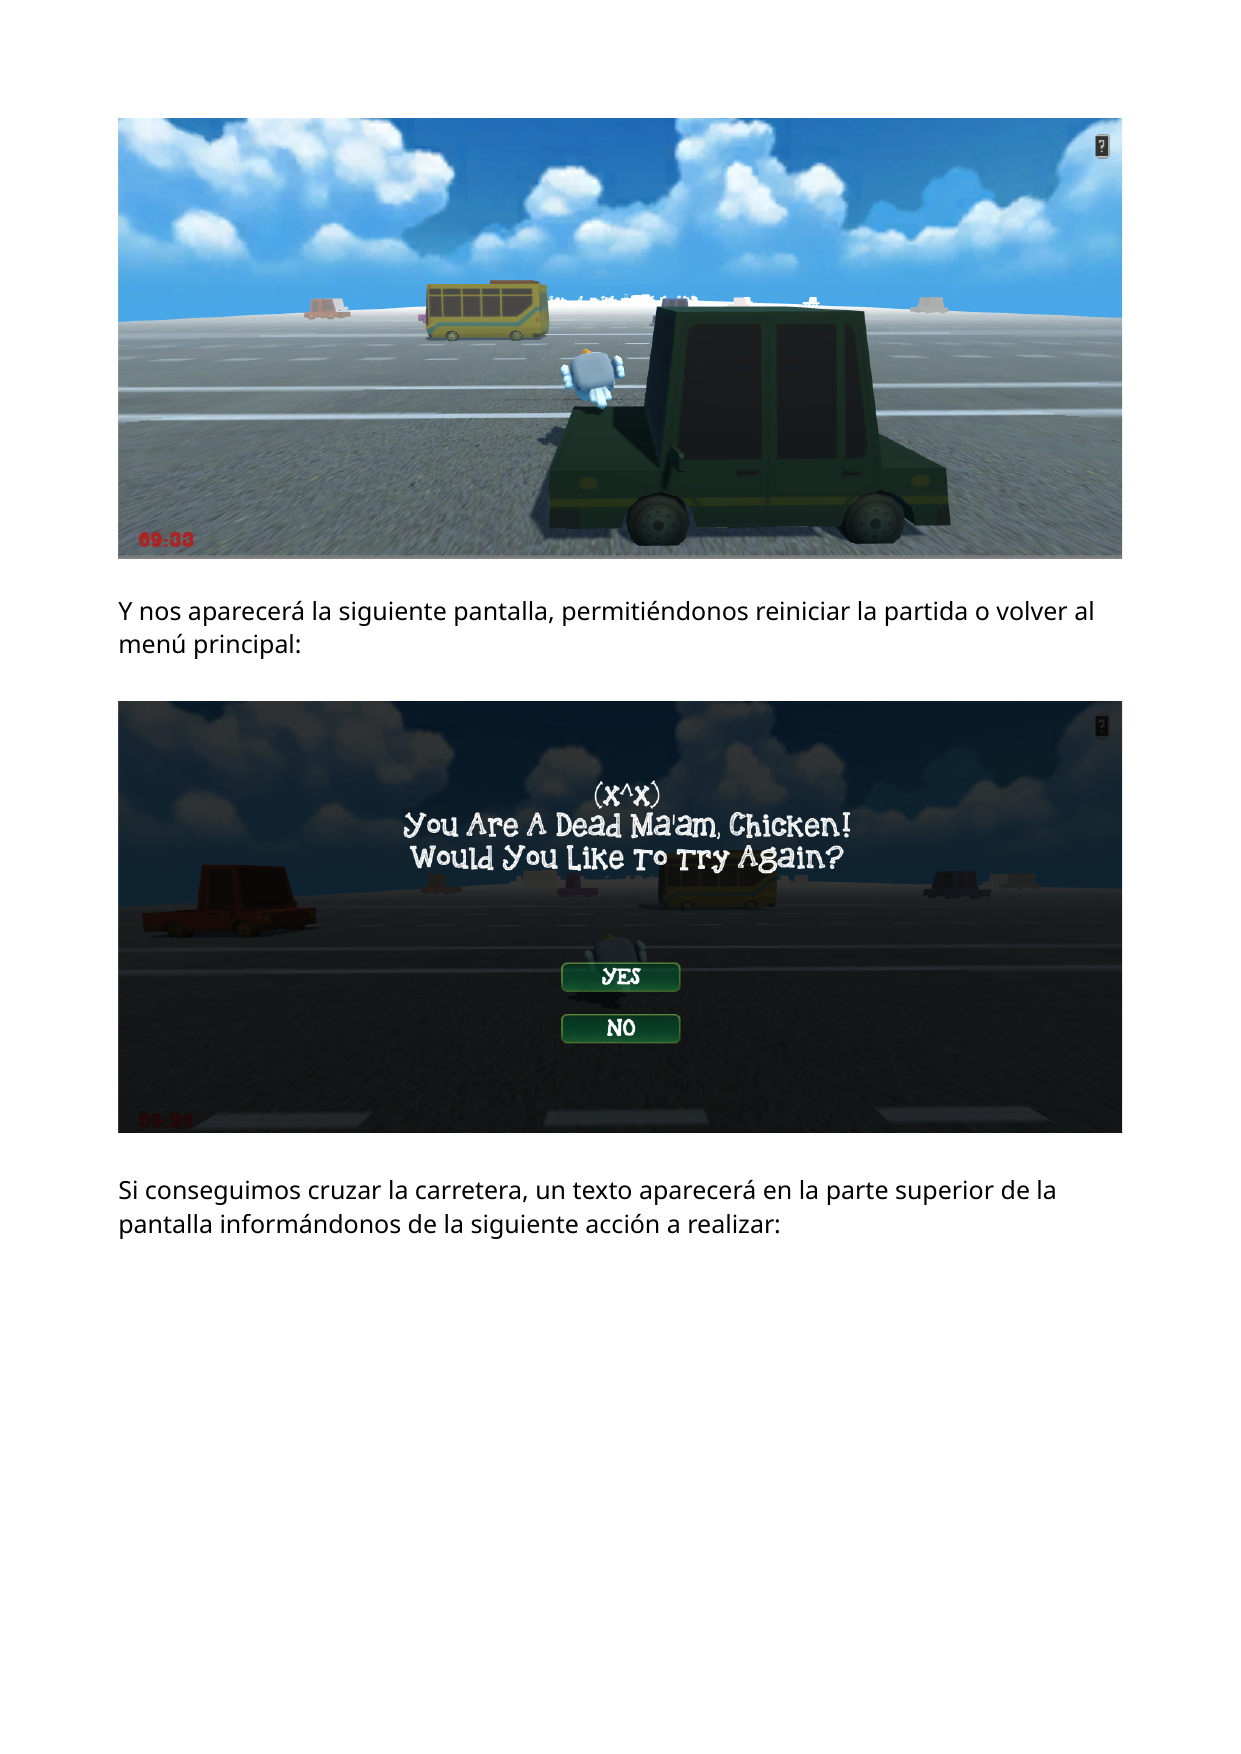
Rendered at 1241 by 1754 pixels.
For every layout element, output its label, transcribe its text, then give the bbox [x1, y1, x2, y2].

text Si conseguimos cruzar la carretera, un texto aparecerá en la parte superior de la pantalla informándonos de la siguiente acción a realizar: [118, 1173, 1122, 1241]
picture [118, 701, 1123, 1133]
text Y nos aparecerá la siguiente pantalla, permitiéndonos reiniciar la partida o volver al menú principal: [118, 593, 1122, 661]
picture [118, 118, 1123, 559]
